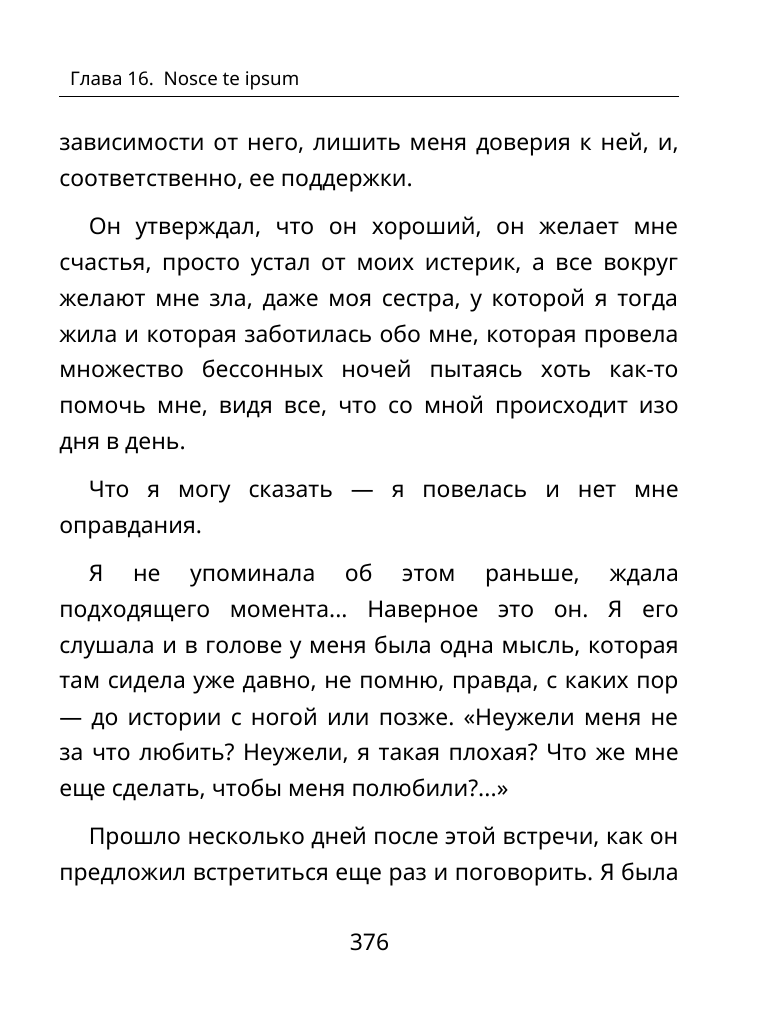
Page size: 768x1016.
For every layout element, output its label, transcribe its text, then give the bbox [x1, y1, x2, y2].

text Он утверждал, что он хороший, он желает мне счастья, просто устал от моих истерик, а все вокруг желают мне зла, даже моя сестра, у которой я тогда жила и которая заботилась обо мне, которая провела множество бессонных ночей пытаясь хоть как-то помочь мне, видя все, что со мной происходит изо дня в день. [59, 210, 679, 457]
text Что я могу сказать — я повелась и нет мне оправдания. [59, 473, 679, 540]
text зависимости от него, лишить меня доверия к ней, и, соответственно, ее поддержки. [59, 126, 679, 193]
text Я не упоминала об этом раньше, ждала подходящего момента... Наверное это он. Я его слушала и в голове у меня была одна мысль, которая там сидела уже давно, не помню, правда, с каких пор — до истории с ногой или позже. «Неужели меня не за что любить? Неужели, я такая плохая? Что же мне еще сделать, чтобы меня полюбили?...» [59, 557, 679, 803]
text Прошло несколько дней после этой встречи, как он предложил встретиться еще раз и поговорить. Я была [59, 820, 679, 887]
